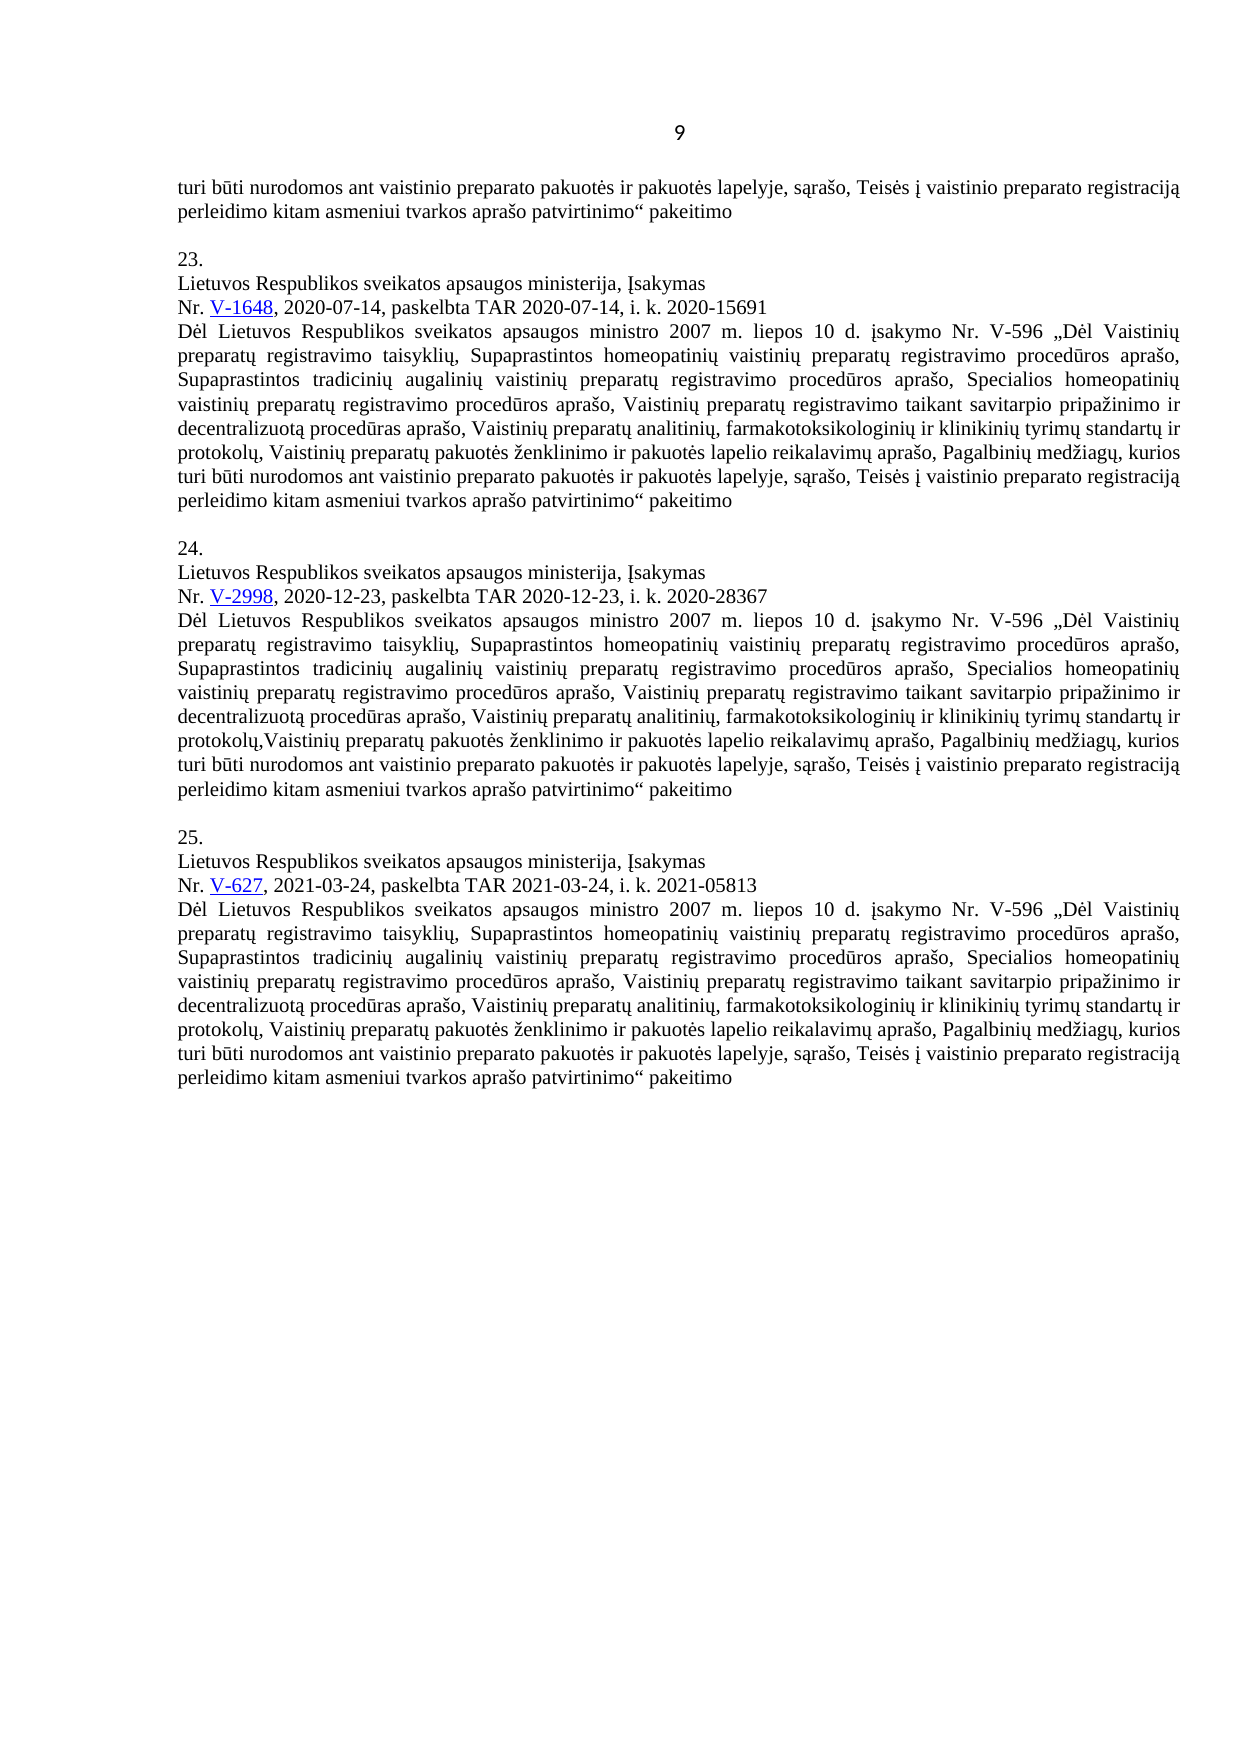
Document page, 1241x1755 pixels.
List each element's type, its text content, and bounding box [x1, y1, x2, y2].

text Nr. V-1648, 2020-07-14, paskelbta TAR 2020-07-14, i. k. 2020-15691 [177, 295, 1181, 319]
text Lietuvos Respublikos sveikatos apsaugos ministerija, Įsakymas [177, 560, 1181, 584]
text Nr. V-627, 2021-03-24, paskelbta TAR 2021-03-24, i. k. 2021-05813 [177, 873, 1181, 897]
text Lietuvos Respublikos sveikatos apsaugos ministerija, Įsakymas [177, 849, 1181, 873]
text Dėl Lietuvos Respublikos sveikatos apsaugos ministro 2007 m. liepos 10 d. įsakymo Nr. V-596 „Dėl Vaistinių preparatų registravimo taisyklių, Supaprastintos homeopatinių vaistinių preparatų registravimo procedūros aprašo, Supaprastintos tradicinių augalinių vaistinių preparatų registravimo procedūros aprašo, Specialios homeopatinių vaistinių preparatų registravimo procedūros aprašo, Vaistinių preparatų registravimo taikant savitarpio pripažinimo ir decentralizuotą procedūras aprašo, Vaistinių preparatų analitinių, farmakotoksikologinių ir klinikinių tyrimų standartų ir protokolų,Vaistinių preparatų pakuotės ženklinimo ir pakuotės lapelio reikalavimų aprašo, Pagalbinių medžiagų, kurios turi būti nurodomos ant vaistinio preparato pakuotės ir pakuotės lapelyje, sąrašo, Teisės į vaistinio preparato registraciją perleidimo kitam asmeniui tvarkos aprašo patvirtinimo“ pakeitimo [177, 608, 1181, 801]
text turi būti nurodomos ant vaistinio preparato pakuotės ir pakuotės lapelyje, sąrašo, Teisės į vaistinio preparato registraciją perleidimo kitam asmeniui tvarkos aprašo patvirtinimo“ pakeitimo [177, 175, 1181, 223]
text Lietuvos Respublikos sveikatos apsaugos ministerija, Įsakymas [177, 271, 1181, 295]
text Dėl Lietuvos Respublikos sveikatos apsaugos ministro 2007 m. liepos 10 d. įsakymo Nr. V-596 „Dėl Vaistinių preparatų registravimo taisyklių, Supaprastintos homeopatinių vaistinių preparatų registravimo procedūros aprašo, Supaprastintos tradicinių augalinių vaistinių preparatų registravimo procedūros aprašo, Specialios homeopatinių vaistinių preparatų registravimo procedūros aprašo, Vaistinių preparatų registravimo taikant savitarpio pripažinimo ir decentralizuotą procedūras aprašo, Vaistinių preparatų analitinių, farmakotoksikologinių ir klinikinių tyrimų standartų ir protokolų, Vaistinių preparatų pakuotės ženklinimo ir pakuotės lapelio reikalavimų aprašo, Pagalbinių medžiagų, kurios turi būti nurodomos ant vaistinio preparato pakuotės ir pakuotės lapelyje, sąrašo, Teisės į vaistinio preparato registraciją perleidimo kitam asmeniui tvarkos aprašo patvirtinimo“ pakeitimo [177, 319, 1181, 512]
text 23. [177, 247, 1181, 271]
text 25. [177, 824, 1181, 849]
text 24. [177, 536, 1181, 560]
text Dėl Lietuvos Respublikos sveikatos apsaugos ministro 2007 m. liepos 10 d. įsakymo Nr. V-596 „Dėl Vaistinių preparatų registravimo taisyklių, Supaprastintos homeopatinių vaistinių preparatų registravimo procedūros aprašo, Supaprastintos tradicinių augalinių vaistinių preparatų registravimo procedūros aprašo, Specialios homeopatinių vaistinių preparatų registravimo procedūros aprašo, Vaistinių preparatų registravimo taikant savitarpio pripažinimo ir decentralizuotą procedūras aprašo, Vaistinių preparatų analitinių, farmakotoksikologinių ir klinikinių tyrimų standartų ir protokolų, Vaistinių preparatų pakuotės ženklinimo ir pakuotės lapelio reikalavimų aprašo, Pagalbinių medžiagų, kurios turi būti nurodomos ant vaistinio preparato pakuotės ir pakuotės lapelyje, sąrašo, Teisės į vaistinio preparato registraciją perleidimo kitam asmeniui tvarkos aprašo patvirtinimo“ pakeitimo [177, 897, 1181, 1089]
text Nr. V-2998, 2020-12-23, paskelbta TAR 2020-12-23, i. k. 2020-28367 [177, 584, 1181, 608]
